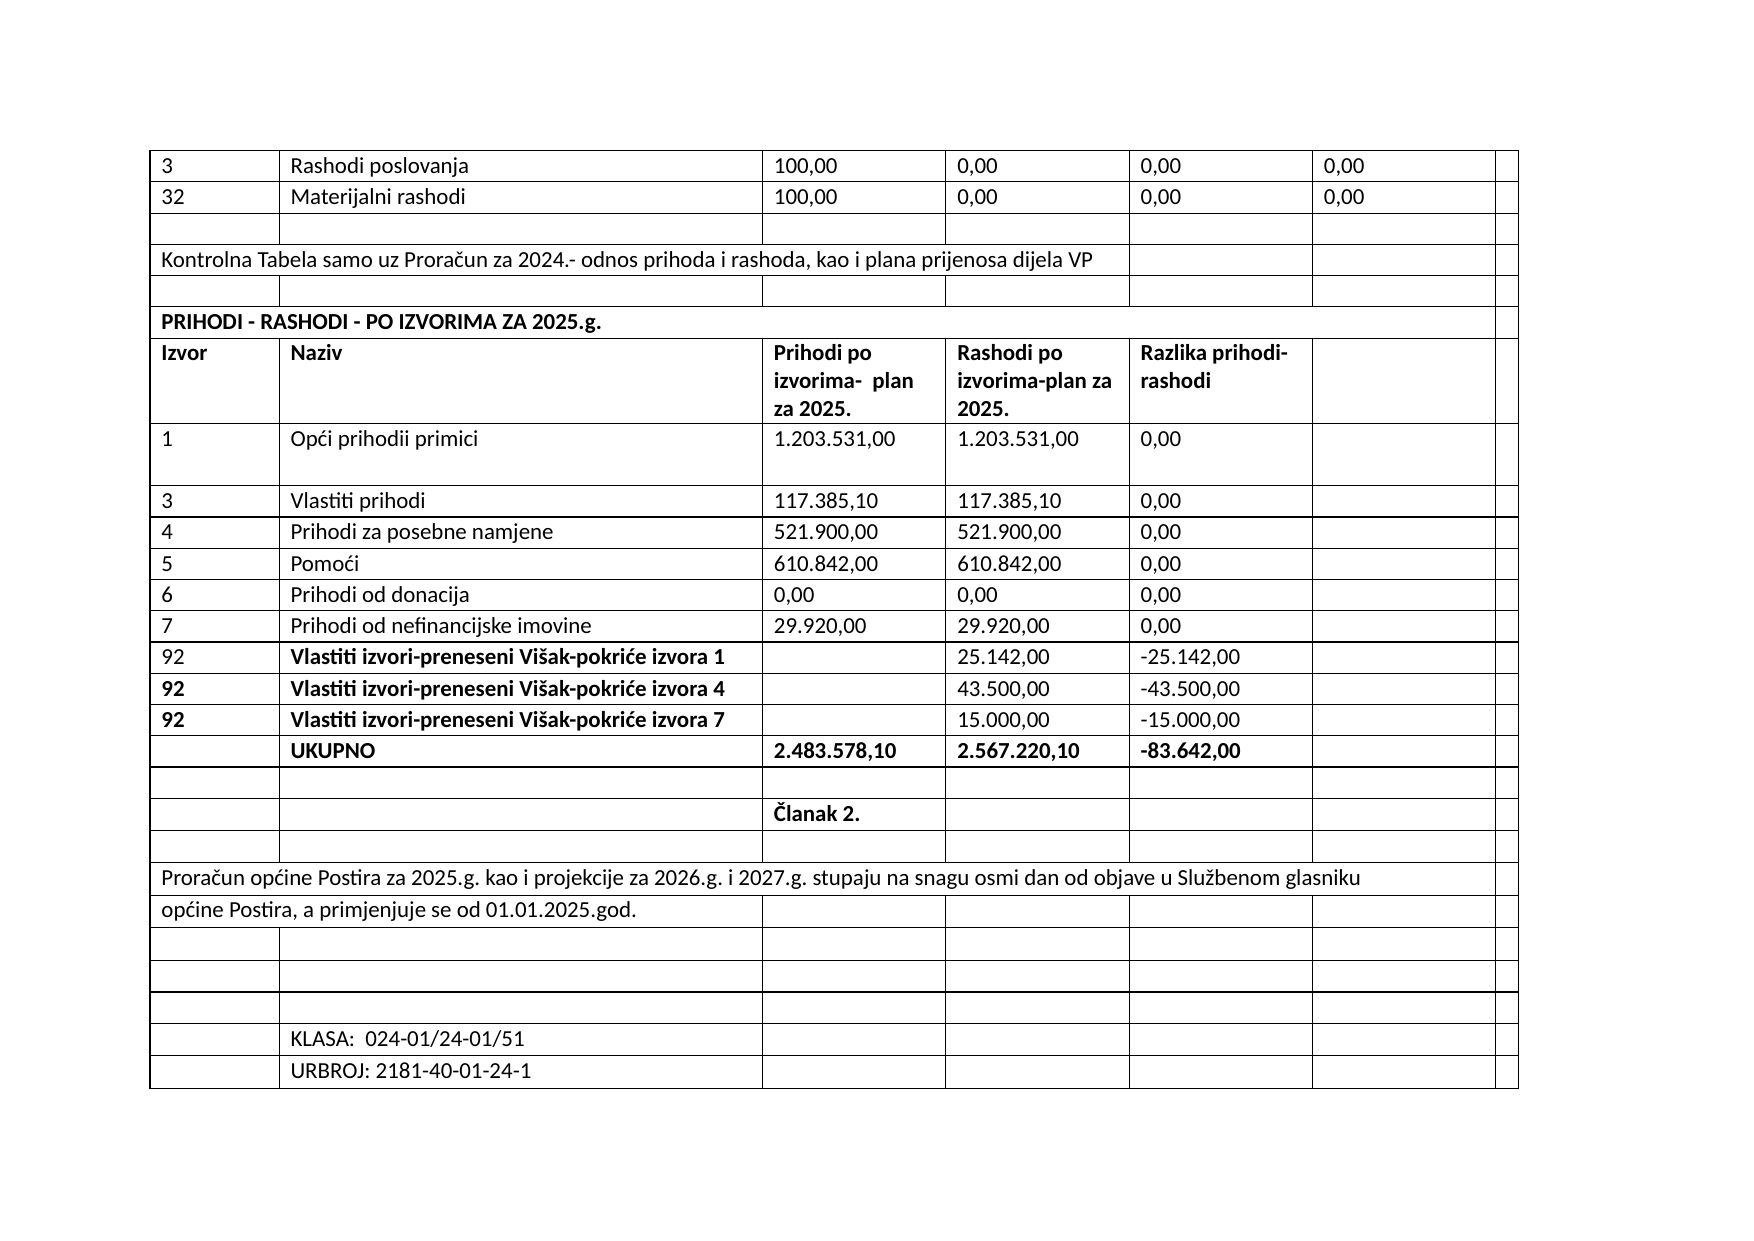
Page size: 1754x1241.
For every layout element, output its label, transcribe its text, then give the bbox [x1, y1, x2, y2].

table_cell [946, 214, 1129, 244]
table_cell Rashodi po izvorima-plan za 2025. [946, 339, 1129, 423]
table_cell KLASA: 024-01/24-01/51 [280, 1024, 762, 1055]
table_cell [1496, 863, 1518, 894]
table_cell Izvor [151, 339, 279, 423]
table_cell [946, 961, 1129, 991]
table_cell 6 [151, 580, 279, 610]
table_cell Prihodi za posebne namjene [280, 518, 762, 548]
table_cell [1313, 486, 1495, 516]
table_cell 0,00 [1130, 518, 1312, 548]
table_cell 521.900,00 [763, 518, 945, 548]
table_cell [763, 928, 945, 960]
table_cell [1313, 611, 1495, 641]
table_cell [946, 276, 1129, 306]
table_cell [1496, 643, 1518, 673]
table_cell -15.000,00 [1130, 705, 1312, 735]
table_cell [1130, 831, 1312, 862]
table_cell Prihodi od donacija [280, 580, 762, 610]
table_cell 0,00 [1130, 151, 1312, 181]
table_cell [151, 993, 279, 1023]
table_cell [280, 276, 762, 306]
table_cell [1496, 799, 1518, 830]
table_cell [1313, 831, 1495, 862]
table_cell [763, 896, 945, 927]
table_cell 7 [151, 611, 279, 641]
table_cell 3 [151, 151, 279, 181]
table_cell -43.500,00 [1130, 674, 1312, 704]
table_cell 0,00 [1130, 424, 1312, 485]
table_cell [1496, 486, 1518, 516]
table_cell 0,00 [1130, 580, 1312, 610]
table_cell [1496, 896, 1518, 927]
table_cell Razlika prihodi-rashodi [1130, 339, 1312, 423]
table_cell [1496, 245, 1518, 275]
table_cell [763, 831, 945, 862]
table_cell [946, 1024, 1129, 1055]
table_cell [1313, 518, 1495, 548]
table_cell 15.000,00 [946, 705, 1129, 735]
table_cell [1313, 674, 1495, 704]
table_cell [763, 1024, 945, 1055]
table_cell [280, 768, 762, 798]
table_cell 117.385,10 [763, 486, 945, 516]
table_cell 100,00 [763, 182, 945, 212]
table_cell 0,00 [1313, 151, 1495, 181]
table_cell [1496, 307, 1518, 337]
table_cell [151, 961, 279, 991]
table_cell 92 [151, 643, 279, 673]
table_cell [1313, 643, 1495, 673]
table_cell [1496, 580, 1518, 610]
table_cell [1313, 549, 1495, 579]
table_cell [763, 993, 945, 1023]
table_cell [946, 768, 1129, 798]
table_cell [1496, 214, 1518, 244]
table_cell [1496, 151, 1518, 181]
table_cell [280, 799, 762, 830]
table_cell [1496, 1024, 1518, 1055]
table_cell [1496, 736, 1518, 766]
table_cell [1130, 276, 1312, 306]
table_cell [1130, 768, 1312, 798]
table_cell 92 [151, 705, 279, 735]
table_cell [946, 993, 1129, 1023]
table_cell [151, 1024, 279, 1055]
table_cell 1.203.531,00 [946, 424, 1129, 485]
table_cell [151, 928, 279, 960]
table_cell [1313, 424, 1495, 485]
table_cell 100,00 [763, 151, 945, 181]
table_cell 32 [151, 182, 279, 212]
table_cell 0,00 [1130, 486, 1312, 516]
table_cell [1496, 611, 1518, 641]
table_cell [946, 831, 1129, 862]
table_cell 0,00 [763, 580, 945, 610]
table_cell -83.642,00 [1130, 736, 1312, 766]
table_cell [1313, 961, 1495, 991]
table_cell [1496, 549, 1518, 579]
table_cell 43.500,00 [946, 674, 1129, 704]
table_cell [1313, 580, 1495, 610]
table_cell -25.142,00 [1130, 643, 1312, 673]
table_cell [763, 768, 945, 798]
table_cell [1313, 768, 1495, 798]
table_cell Prihodi po izvorima- plan za 2025. [763, 339, 945, 423]
table_cell Vlastiti izvori-preneseni Višak-pokriće izvora 1 [280, 643, 762, 673]
table_cell Prihodi od nefinancijske imovine [280, 611, 762, 641]
table_cell [280, 214, 762, 244]
table_cell [1496, 674, 1518, 704]
table_cell [1130, 928, 1312, 960]
table_cell 0,00 [1313, 182, 1495, 212]
table_cell općine Postira, a primjenjuje se od 01.01.2025.god. [151, 896, 762, 927]
table_cell [151, 276, 279, 306]
table_cell Vlastiti prihodi [280, 486, 762, 516]
table_cell [1496, 768, 1518, 798]
table_cell [1130, 214, 1312, 244]
table_cell [280, 928, 762, 960]
table_cell Vlastiti izvori-preneseni Višak-pokriće izvora 7 [280, 705, 762, 735]
table_cell [1496, 518, 1518, 548]
table_cell [1130, 993, 1312, 1023]
table_cell 29.920,00 [946, 611, 1129, 641]
table_cell [1496, 424, 1518, 485]
table_cell 117.385,10 [946, 486, 1129, 516]
table_cell Proračun općine Postira za 2025.g. kao i projekcije za 2026.g. i 2027.g. stupaju na snagu osmi dan od objave u Službenom glasniku [151, 863, 1495, 894]
table_cell Naziv [280, 339, 762, 423]
table_cell [763, 214, 945, 244]
table_cell [946, 799, 1129, 830]
table_cell [1496, 182, 1518, 212]
table_cell [1313, 799, 1495, 830]
table_cell [1313, 928, 1495, 960]
table_cell [1496, 339, 1518, 423]
table_cell 5 [151, 549, 279, 579]
table_cell [1496, 1056, 1518, 1088]
table_cell [763, 643, 945, 673]
table_cell 1.203.531,00 [763, 424, 945, 485]
table_cell 0,00 [946, 580, 1129, 610]
table_cell [1313, 736, 1495, 766]
table_cell 521.900,00 [946, 518, 1129, 548]
table_cell [1313, 276, 1495, 306]
table_cell [1130, 799, 1312, 830]
table_cell Kontrolna Tabela samo uz Proračun za 2024.- odnos prihoda i rashoda, kao i plana prijenosa dijela VP [151, 245, 1129, 275]
table_cell [946, 896, 1129, 927]
table_cell [151, 768, 279, 798]
table_cell [1496, 705, 1518, 735]
table_cell Opći prihodii primici [280, 424, 762, 485]
table_cell 610.842,00 [946, 549, 1129, 579]
table_cell 0,00 [1130, 182, 1312, 212]
table_cell Pomoći [280, 549, 762, 579]
table_cell 3 [151, 486, 279, 516]
table_cell [1496, 276, 1518, 306]
table_cell [946, 928, 1129, 960]
table_cell [1313, 245, 1495, 275]
table_cell [1313, 214, 1495, 244]
table_cell [1130, 961, 1312, 991]
table_cell [1496, 961, 1518, 991]
table_cell [280, 961, 762, 991]
table_cell [1313, 339, 1495, 423]
table_cell [763, 961, 945, 991]
table_cell [1130, 1024, 1312, 1055]
table_cell [151, 214, 279, 244]
table_cell [151, 736, 279, 766]
table_cell URBROJ: 2181-40-01-24-1 [280, 1056, 762, 1088]
table_cell [763, 1056, 945, 1088]
table_cell [763, 705, 945, 735]
table_cell [1130, 896, 1312, 927]
table_cell [1496, 928, 1518, 960]
table_cell [1313, 896, 1495, 927]
table_cell [1313, 993, 1495, 1023]
table_cell [1496, 993, 1518, 1023]
table_cell 92 [151, 674, 279, 704]
table_cell 0,00 [1130, 611, 1312, 641]
table_cell [1313, 705, 1495, 735]
table_cell 2.483.578,10 [763, 736, 945, 766]
table_cell Rashodi poslovanja [280, 151, 762, 181]
table_cell [1130, 245, 1312, 275]
table_cell [151, 799, 279, 830]
table_cell [280, 831, 762, 862]
table_cell [1313, 1024, 1495, 1055]
table_cell 610.842,00 [763, 549, 945, 579]
table_cell [1496, 831, 1518, 862]
table_cell [763, 276, 945, 306]
table_cell UKUPNO [280, 736, 762, 766]
table_cell [946, 1056, 1129, 1088]
table_cell [280, 993, 762, 1023]
table_cell 25.142,00 [946, 643, 1129, 673]
table_cell [763, 674, 945, 704]
table_cell Materijalni rashodi [280, 182, 762, 212]
table_cell 4 [151, 518, 279, 548]
table_cell [1313, 1056, 1495, 1088]
table_cell 0,00 [946, 182, 1129, 212]
table_cell 29.920,00 [763, 611, 945, 641]
table_cell [1130, 1056, 1312, 1088]
table_cell [151, 831, 279, 862]
table_cell 2.567.220,10 [946, 736, 1129, 766]
table_cell Vlastiti izvori-preneseni Višak-pokriće izvora 4 [280, 674, 762, 704]
table_cell PRIHODI - RASHODI - PO IZVORIMA ZA 2025.g. [151, 307, 1495, 337]
table_cell [151, 1056, 279, 1088]
table_cell 0,00 [1130, 549, 1312, 579]
table_cell 0,00 [946, 151, 1129, 181]
table_cell Članak 2. [763, 799, 945, 830]
table_cell 1 [151, 424, 279, 485]
